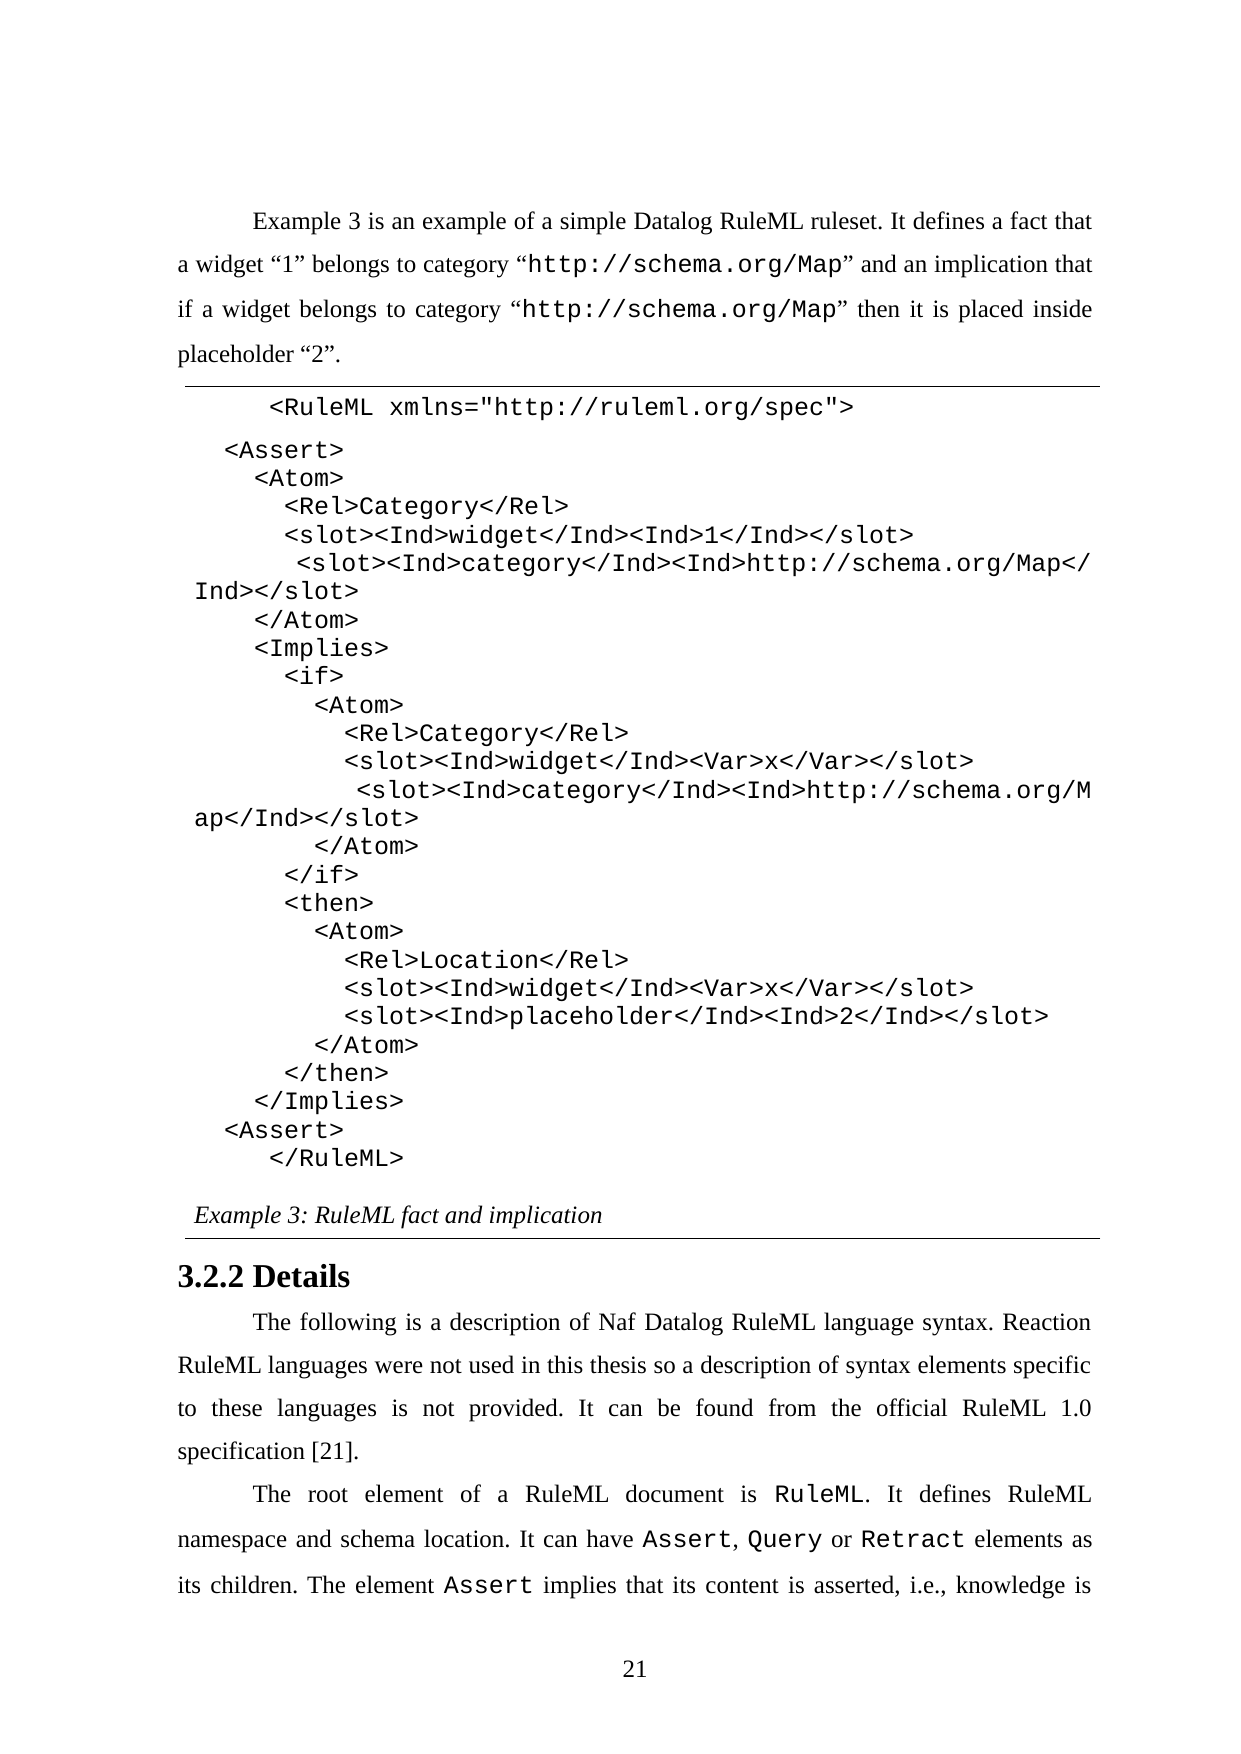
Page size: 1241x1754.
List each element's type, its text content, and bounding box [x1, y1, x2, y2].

text <Atom> [194, 919, 1092, 947]
text Example 3 is an example of a simple Datalog RuleML ruleset. It defines a fact that a widget “1” belongs to category “http://schema.org/Map” and an implication that if a widget belongs to category “http://schema.org/Map” then it is placed inside placeholder “2”. [177, 206, 1093, 368]
text Example 3: RuleML fact and implication [194, 1201, 1092, 1229]
text </then> [194, 1061, 1092, 1089]
text [185, 387, 1100, 1238]
text </Atom> [194, 1032, 1092, 1061]
subtitle Details [177, 407, 1093, 1294]
text The following is a description of Naf Datalog RuleML language syntax. Reaction RuleML languages were not used in this thesis so a description of syntax elements specific to these languages is not provided. It can be found from the official RuleML 1.0 specification [21]. [177, 1307, 1093, 1465]
text <slot><Ind>widget</Ind><Ind>1</Ind></slot> [194, 522, 1092, 551]
text </if> [194, 862, 1092, 891]
text <Atom> [194, 692, 1092, 721]
text <slot><Ind>placeholder</Ind><Ind>2</Ind></slot> [194, 1004, 1092, 1032]
text <slot><Ind>category</Ind><Ind>http://schema.org/Map</Ind></slot> [194, 551, 1092, 607]
text <RuleML xmlns="http://ruleml.org/spec"> [194, 395, 1092, 423]
text <slot><Ind>widget</Ind><Var>x</Var></slot> [194, 976, 1092, 1004]
text <Rel>Category</Rel> [194, 721, 1092, 749]
text <Atom> [194, 466, 1092, 494]
text The root element of a RuleML document is RuleML. It defines RuleML namespace and schema location. It can have Assert, Query or Retract elements as its children. The element Assert implies that its content is asserted, i.e., knowledge is [177, 1479, 1093, 1601]
text <if> [194, 664, 1092, 692]
text <slot><Ind>category</Ind><Ind>http://schema.org/Map</Ind></slot> [194, 777, 1092, 834]
text </Atom> [194, 607, 1092, 636]
text <Rel>Category</Rel> [194, 494, 1092, 522]
text </Implies> [194, 1089, 1092, 1117]
text <Rel>Location</Rel> [194, 947, 1092, 976]
text <Assert> [194, 437, 1092, 466]
text <slot><Ind>widget</Ind><Var>x</Var></slot> [194, 749, 1092, 777]
text </RuleML> [194, 1146, 1092, 1174]
text </Atom> [194, 834, 1092, 862]
text <Assert> [194, 1117, 1092, 1146]
text <Implies> [194, 636, 1092, 664]
text <then> [194, 891, 1092, 919]
